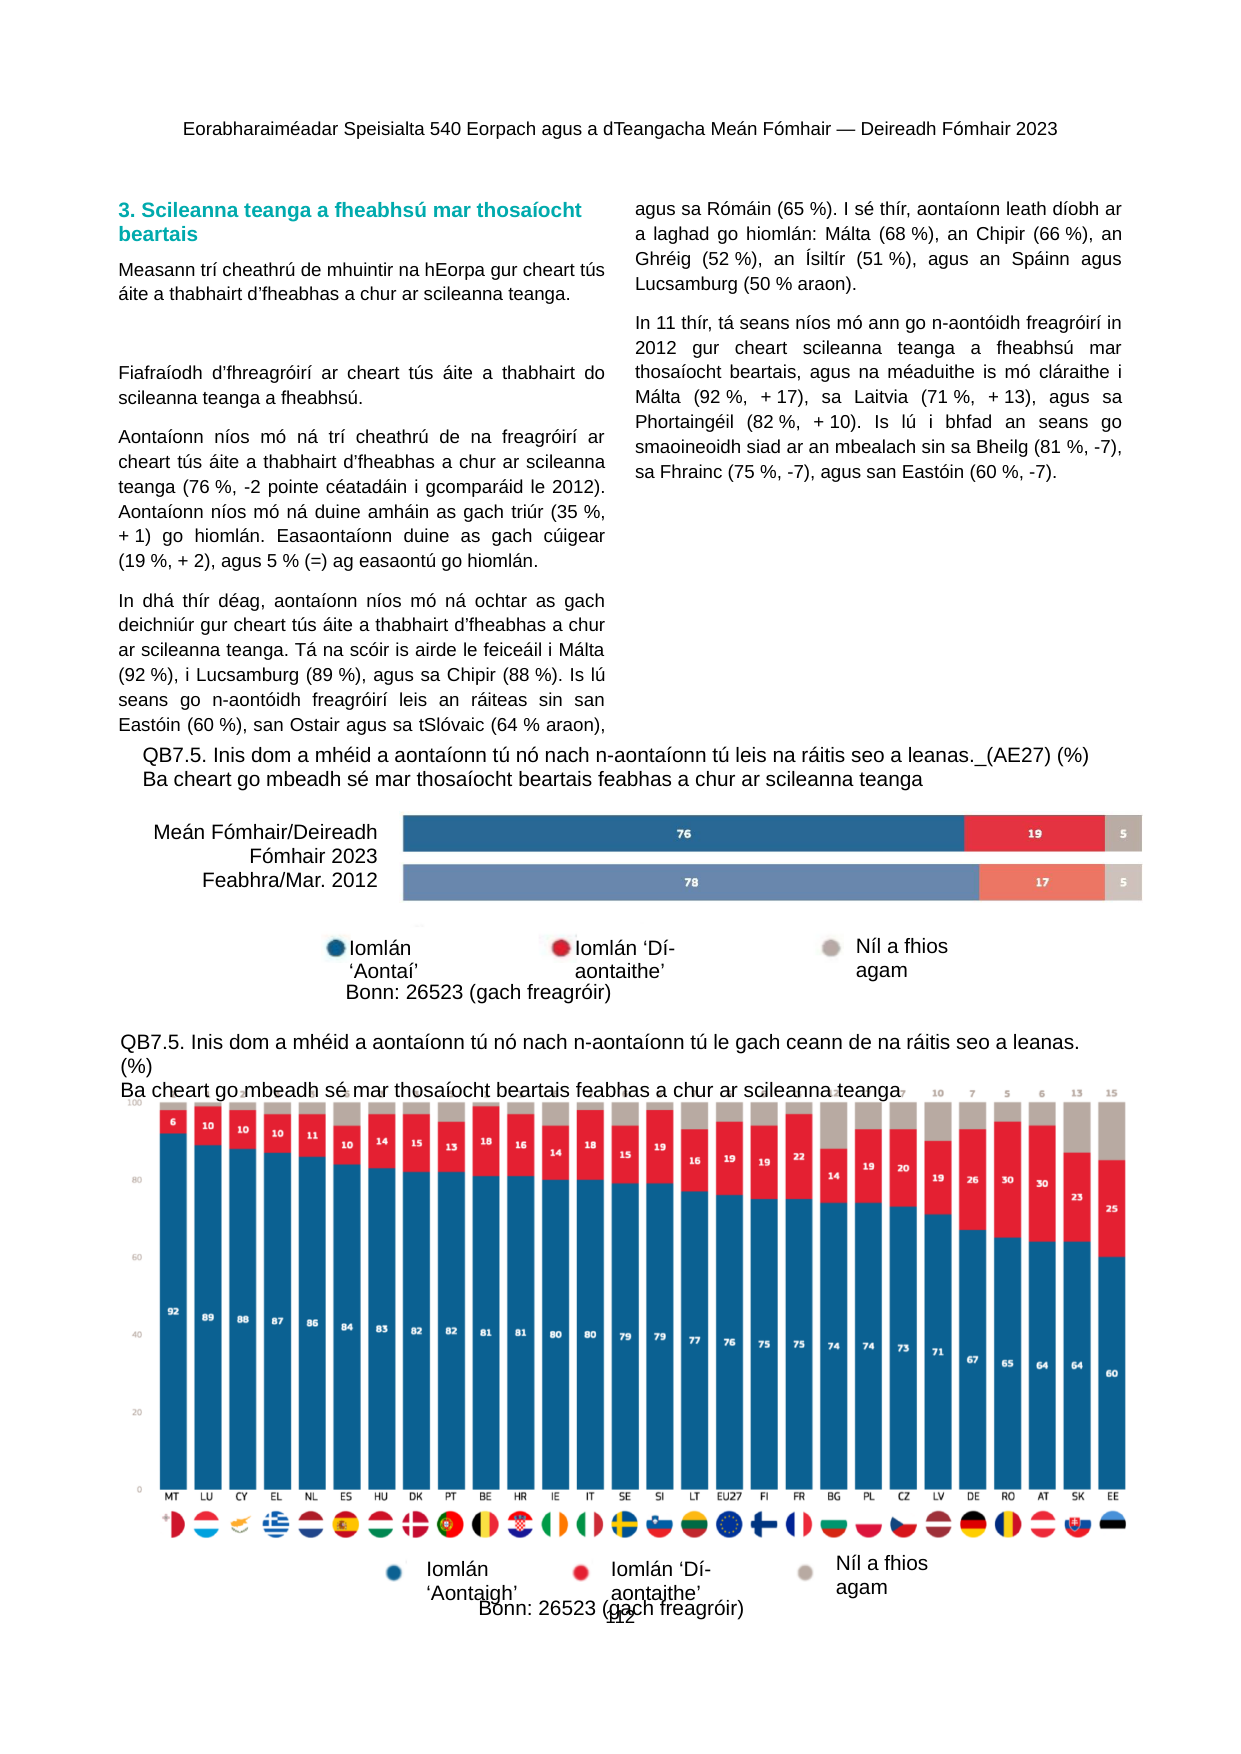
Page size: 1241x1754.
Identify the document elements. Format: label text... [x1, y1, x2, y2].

subtitle 3. Scileanna teanga a fheabhsú mar thosaíocht beartais [118, 198, 605, 246]
picture [414, 1087, 420, 1096]
picture [116, 1087, 1129, 1544]
picture [454, 1087, 460, 1096]
text In dhá thír déag, aontaíonn níos mó ná ochtar as gach deichniúr gur cheart tús áite a thabhairt d’fheabhas a chur ar scileanna teanga. Tá na scóir is airde le feiceáil i Málta (92 %), i Lucsamburg (89 %), agus sa Chipir (88 %). Is lú seans go n-aontóidh freagróirí leis an ráiteas sin san Eastóin (60 %), san Ostair agus sa tSlóvaic (64 % araon), [118, 589, 605, 735]
picture [321, 922, 844, 963]
text Measann trí cheathrú de mhuintir na hEorpa gur cheart tús áite a thabhairt d’fheabhas a chur ar scileanna teanga. [118, 258, 605, 305]
picture [399, 808, 1145, 906]
text agus sa Rómáin (65 %). I sé thír, aontaíonn leath díobh ar a laghad go hiomlán: Málta (68 %), an Chipir (66 %), an Ghréig (52 %), an Ísiltír (51 %), agus an Spáinn agus Lucsamburg (50 % araon). [635, 198, 1122, 294]
picture [229, 1087, 235, 1096]
picture [379, 1548, 816, 1592]
picture [499, 1087, 505, 1096]
picture [264, 1087, 270, 1096]
picture [607, 1087, 613, 1096]
text In 11 thír, tá seans níos mó ann go n-aontóidh freagróirí in 2012 gur cheart scileanna teanga a fheabhsú mar thosaíocht beartais, agus na méaduithe is mó cláraithe i Málta (92 %, + 17), sa Laitvia (71 %, + 13), agus sa Phortaingéil (82 %, + 10). Is lú i bhfad an seans go smaoineoidh siad ar an mbealach sin sa Bheilg (81 %, -7), sa Fhrainc (75 %, -7), agus san Eastóin (60 %, -7). [635, 312, 1122, 482]
text Fiafraíodh d’fhreagróirí ar cheart tús áite a thabhairt do scileanna teanga a fheabhsú. [118, 362, 605, 408]
text Aontaíonn níos mó ná trí cheathrú de na freagróirí ar cheart tús áite a thabhairt d’fheabhas a chur ar scileanna teanga (76 %, -2 pointe céatadáin i gcomparáid le 2012). Aontaíonn níos mó ná duine amháin as gach triúr (35 %, + 1) go hiomlán. Easaontaíonn duine as gach cúigear (19 %, + 2), agus 5 % (=) ag easaontú go hiomlán. [118, 426, 605, 572]
